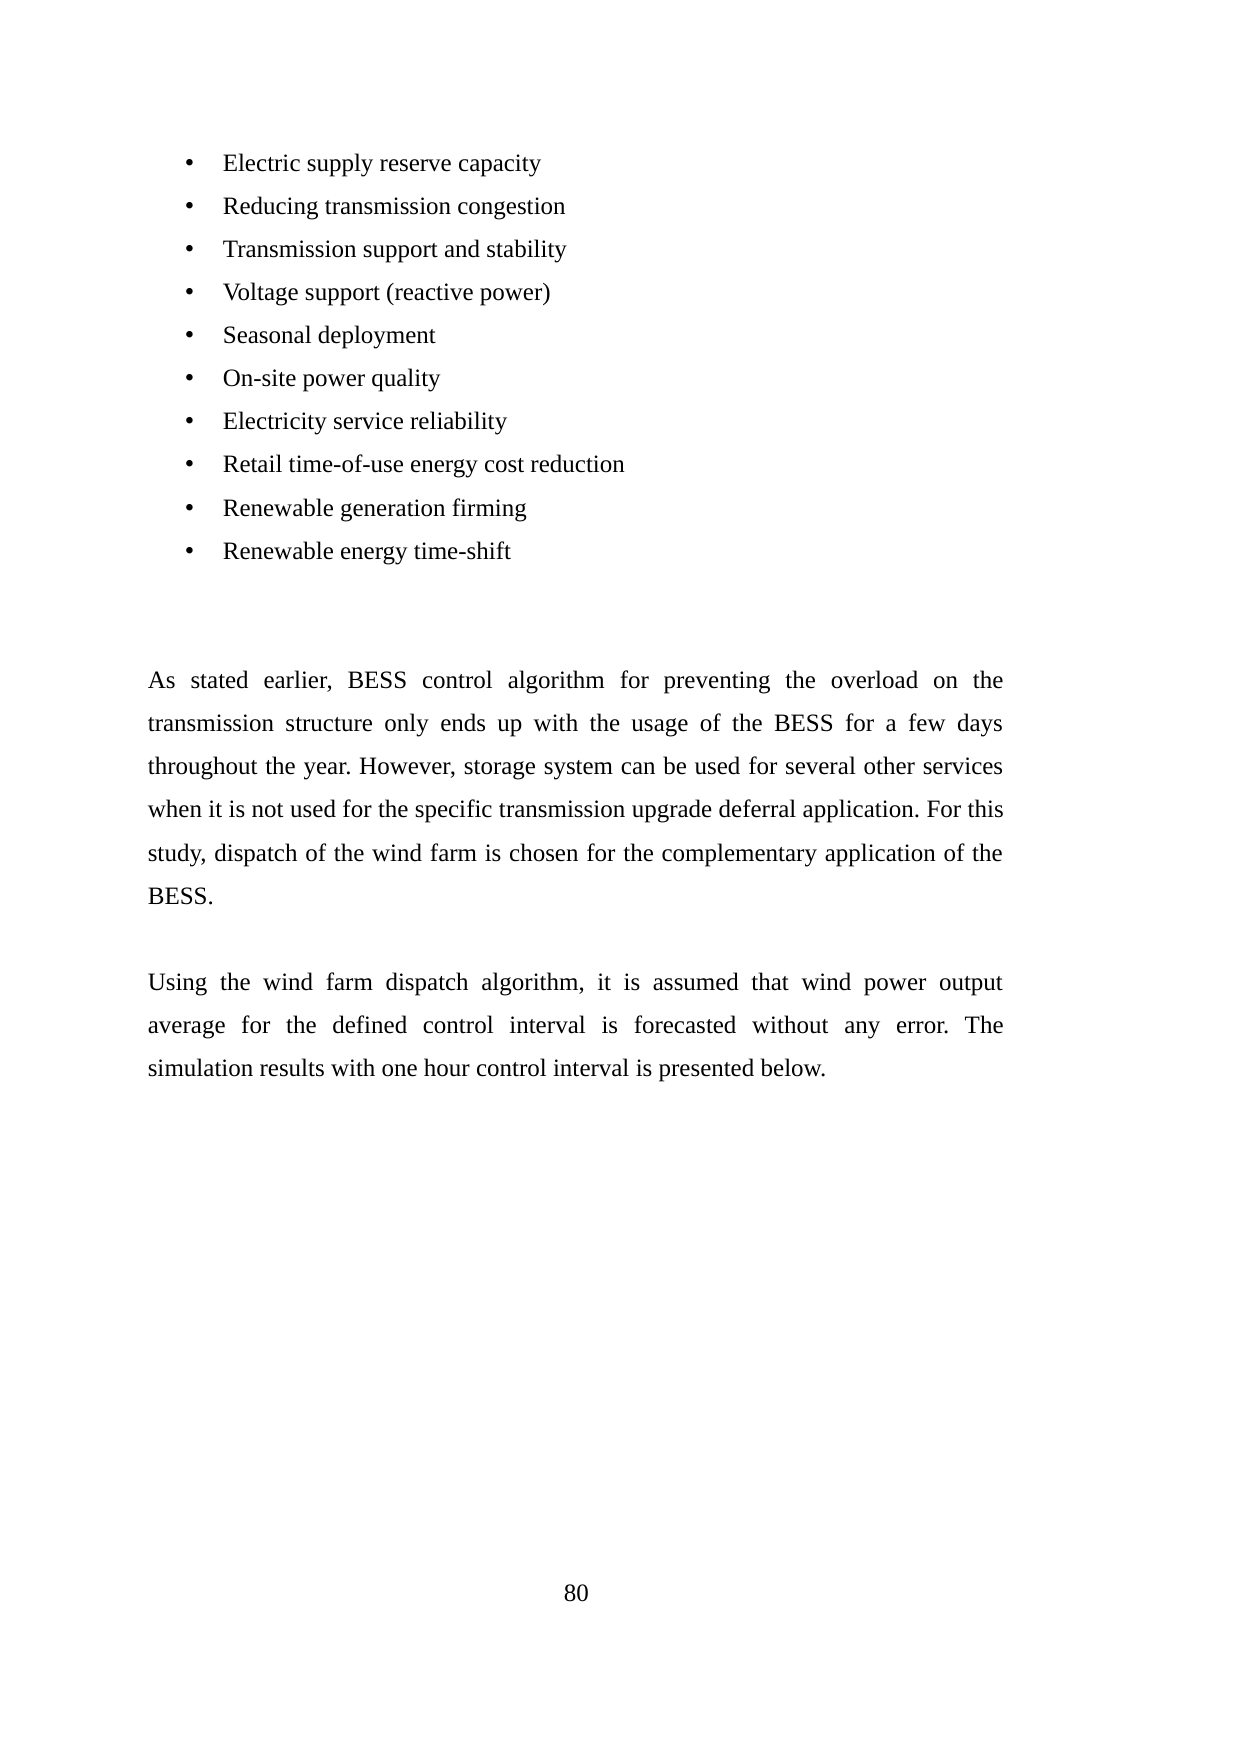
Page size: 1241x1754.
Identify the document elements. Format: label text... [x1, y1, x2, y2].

list On-site power quality [185, 363, 1004, 392]
list Retail time-of-use energy cost reduction [185, 449, 1004, 478]
list Transmission support and stability [185, 234, 1004, 263]
list Reducing transmission congestion [185, 191, 1004, 219]
text Using the wind farm dispatch algorithm, it is assumed that wind power output average for the defined control interval is forecasted without any error. The simulation results with one hour control interval is presented below. [148, 967, 1004, 1082]
list Voltage support (reactive power) [185, 277, 1004, 306]
list Electric supply reserve capacity [185, 148, 1004, 176]
list Renewable generation firming [185, 493, 1004, 521]
text As stated earlier, BESS control algorithm for preventing the overload on the transmission structure only ends up with the usage of the BESS for a few days throughout the year. However, storage system can be used for several other services when it is not used for the specific transmission upgrade deferral application. For this study, dispatch of the wind farm is chosen for the complementary application of the BESS. [148, 665, 1004, 909]
list Renewable energy time-shift [185, 536, 1004, 564]
list Seasonal deployment [185, 320, 1004, 349]
list Electricity service reliability [185, 406, 1004, 435]
